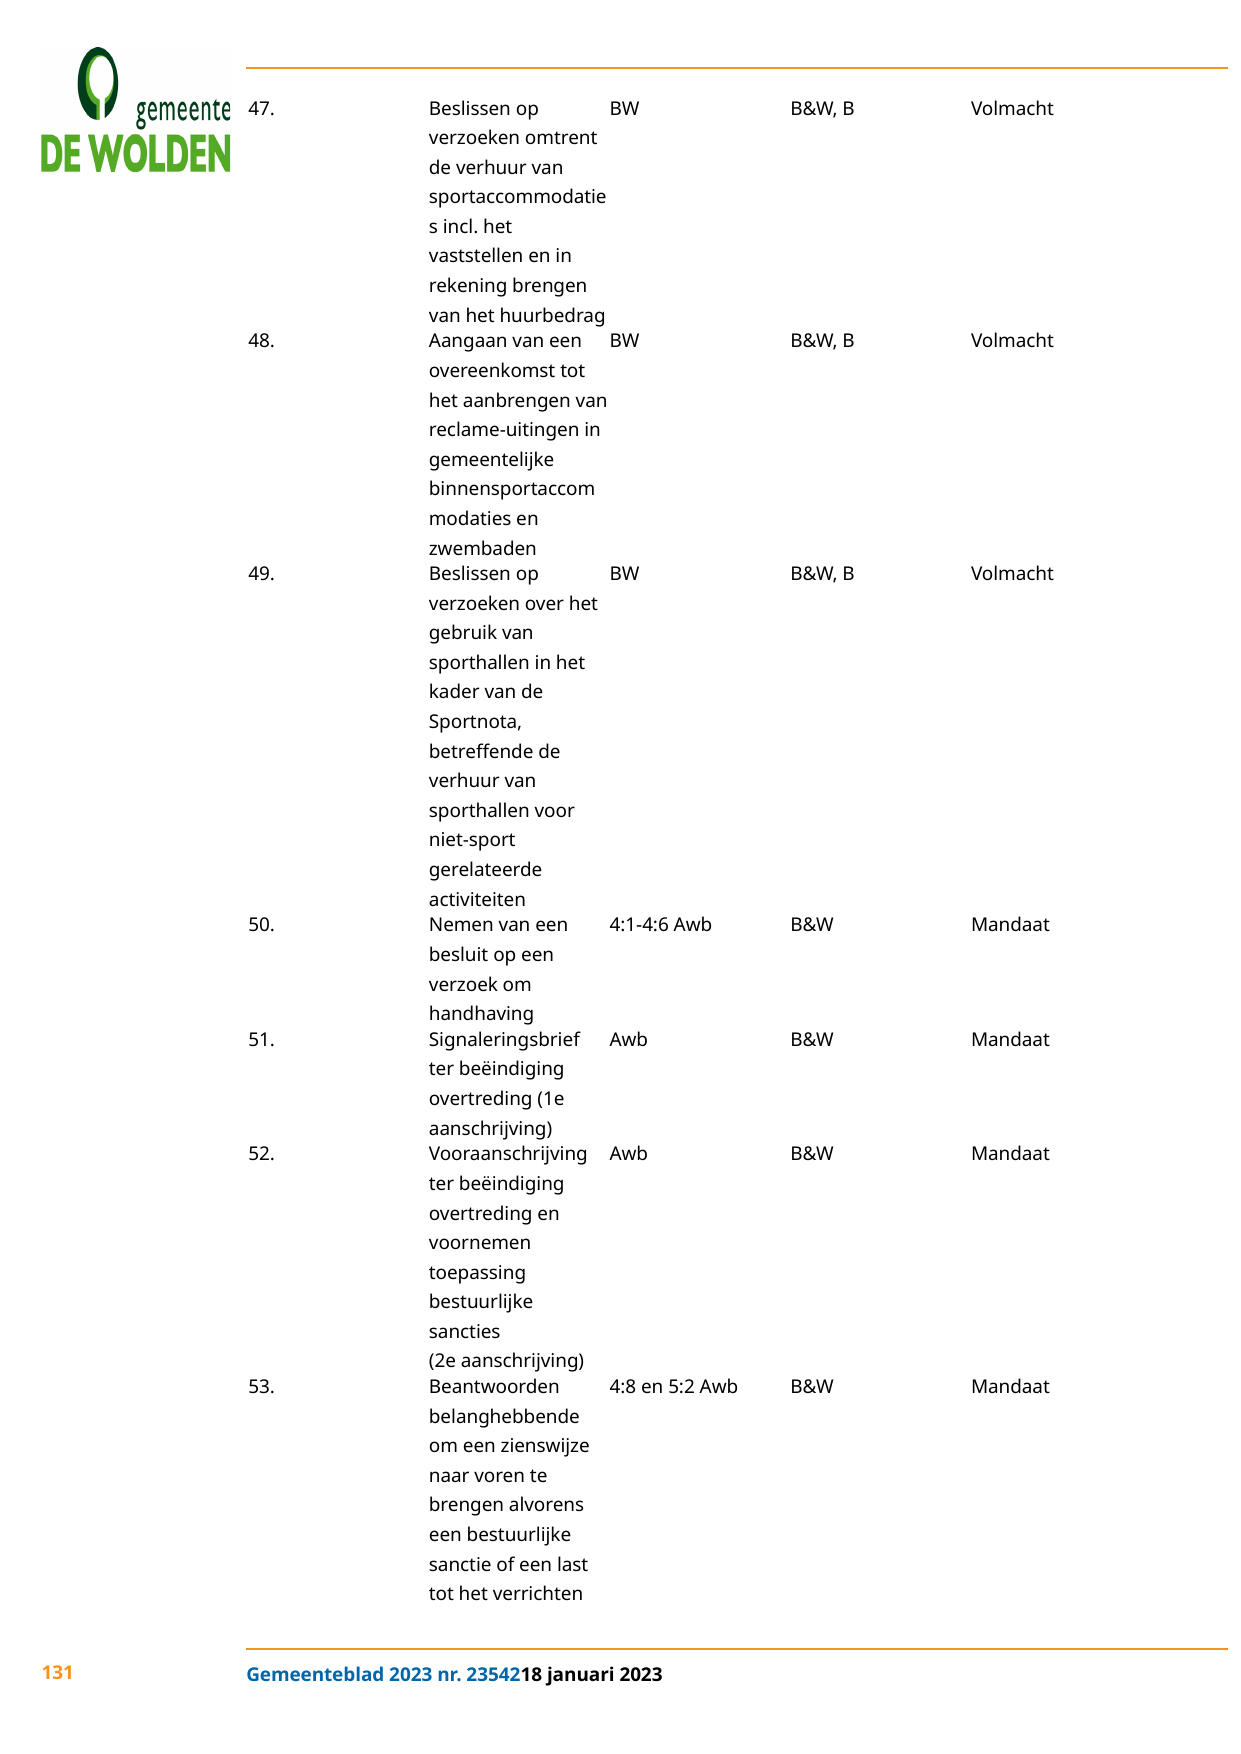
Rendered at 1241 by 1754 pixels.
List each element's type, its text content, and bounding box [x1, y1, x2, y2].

table_cell B&W [790, 1373, 971, 1606]
table_cell B&W [790, 1026, 971, 1141]
table_cell Beantwoorden belanghebbende om een zienswijze naar voren te brengen alvorens een bestuurlijke sanctie of een last tot het verrichten [429, 1373, 609, 1606]
table_cell B&W [790, 1141, 971, 1373]
table_cell Mandaat [971, 912, 1152, 1026]
table_cell B&W, B [790, 560, 971, 912]
table_cell BW [609, 95, 790, 328]
table_cell BW [609, 560, 790, 912]
table_cell 4:1-4:6 Awb [609, 912, 790, 1026]
table_cell BW [609, 328, 790, 560]
table_cell [248, 95, 429, 328]
table_cell [248, 912, 429, 1026]
table_cell [248, 1373, 429, 1606]
table_cell Beslissen op verzoeken over het gebruik van sporthallen in het kader van de Sportnota, betreffende de verhuur van sporthallen voor niet-sport gerelateerde activiteiten [429, 560, 609, 912]
table_cell B&W, B [790, 328, 971, 560]
table_cell Beslissen op verzoeken omtrent de verhuur van sportaccommodaties incl. het vaststellen en in rekening brengen van het huurbedrag [429, 95, 609, 328]
picture [41, 47, 231, 172]
table_cell Signaleringsbrief ter beëindiging overtreding (1e aanschrijving) [429, 1026, 609, 1141]
table_cell [248, 328, 429, 560]
table_cell Nemen van een besluit op een verzoek om handhaving [429, 912, 609, 1026]
table_cell [248, 1141, 429, 1373]
table_cell Volmacht [971, 95, 1152, 328]
table_cell Awb [609, 1141, 790, 1373]
table_cell B&W [790, 912, 971, 1026]
table_cell Vooraanschrijving ter beëindiging overtreding en voornemen toepassing bestuurlijke sancties (2e aanschrijving) [429, 1141, 609, 1373]
table_cell Mandaat [971, 1141, 1152, 1373]
table_cell Volmacht [971, 560, 1152, 912]
table_cell 4:8 en 5:2 Awb [609, 1373, 790, 1606]
table_cell Mandaat [971, 1373, 1152, 1606]
table_cell [248, 1026, 429, 1141]
table_cell B&W, B [790, 95, 971, 328]
table_cell Aangaan van een overeenkomst tot het aanbrengen van reclame-uitingen in gemeentelijke binnensportaccommodaties en zwembaden [429, 328, 609, 560]
table_cell Awb [609, 1026, 790, 1141]
table_cell Mandaat [971, 1026, 1152, 1141]
table_cell Volmacht [971, 328, 1152, 560]
table_cell [248, 560, 429, 912]
